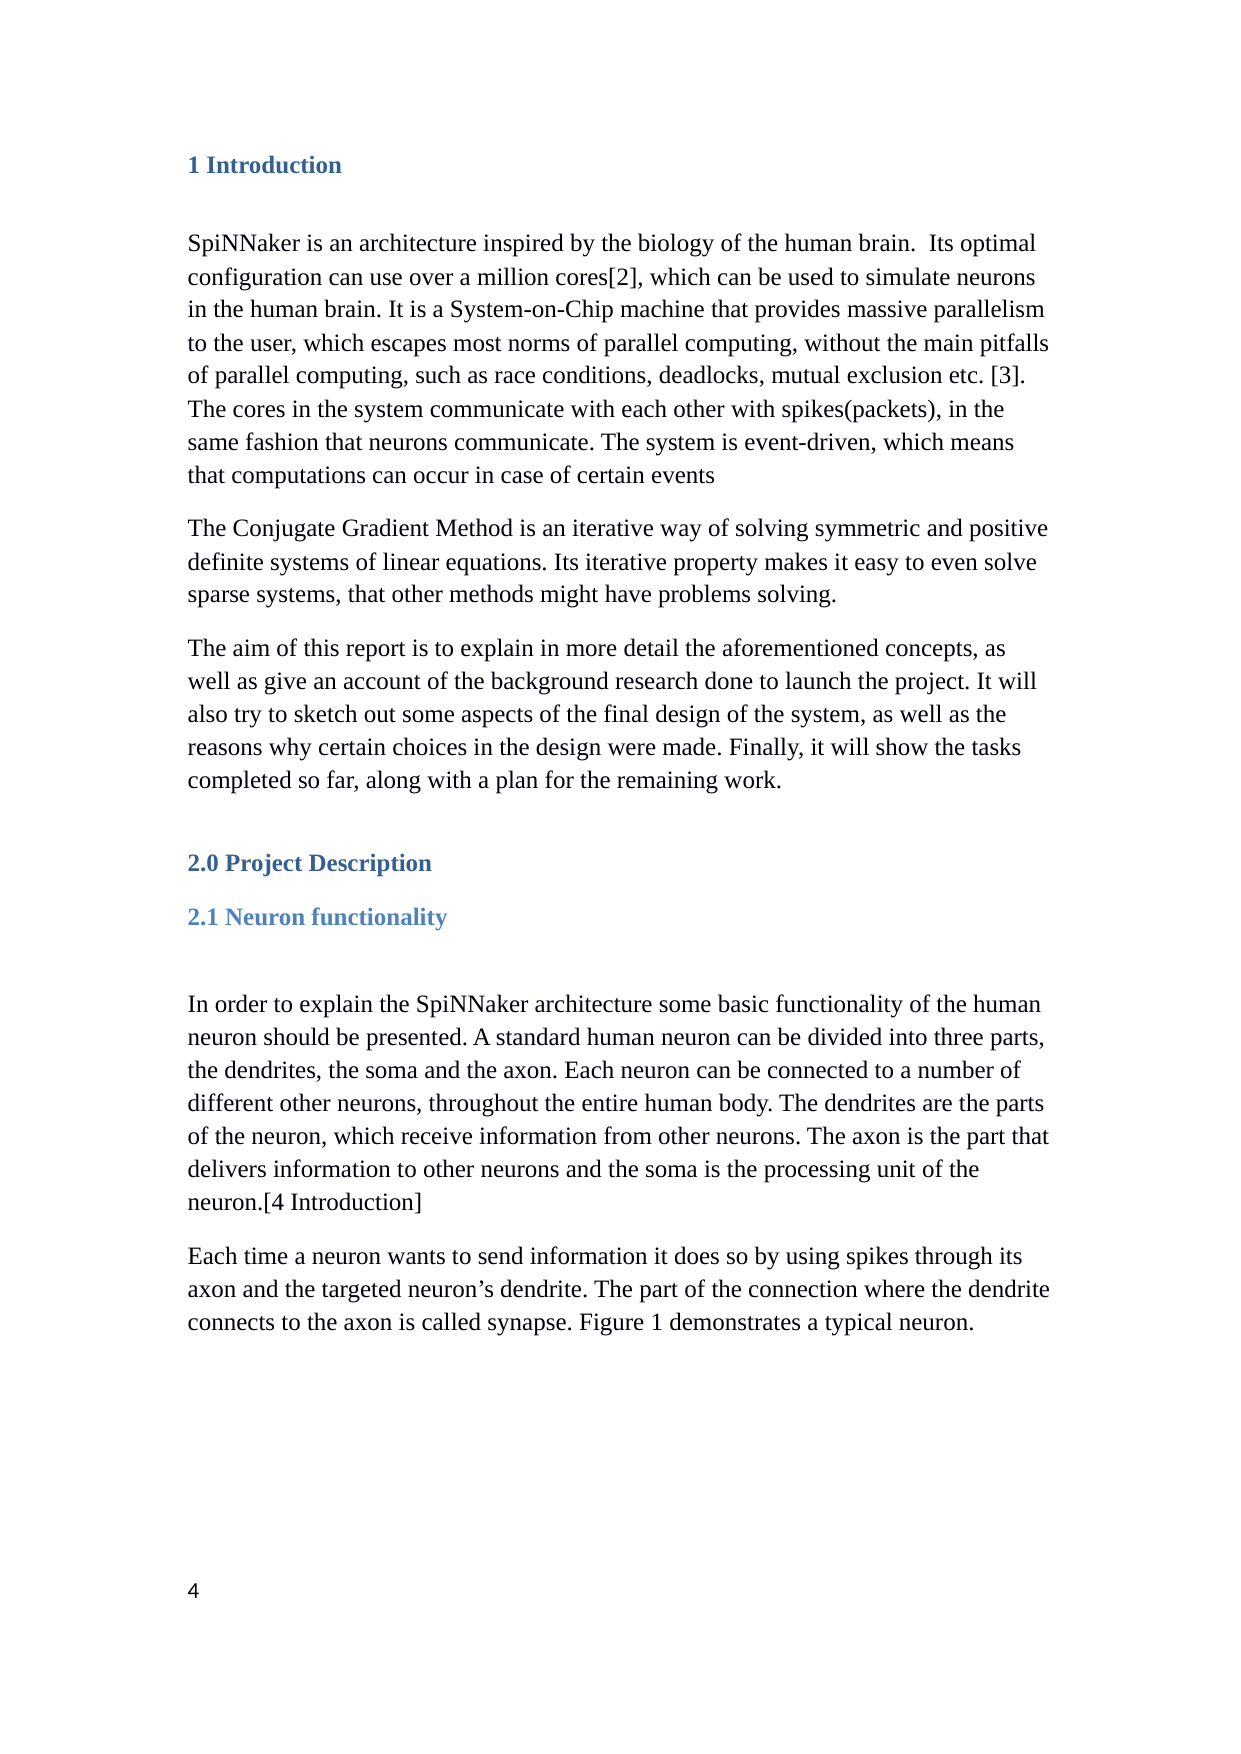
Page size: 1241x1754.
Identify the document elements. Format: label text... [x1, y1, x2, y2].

text The Conjugate Gradient Method is an iterative way of solving symmetric and positive definite systems of linear equations. Its iterative property makes it easy to even solve sparse systems, that other methods might have problems solving. [187, 513, 1053, 608]
subtitle 1 Introduction [187, 150, 1053, 179]
subtitle 2.0 Project Description [187, 848, 1053, 877]
text In order to explain the SpiNNaker architecture some basic functionality of the human neuron should be presented. A standard human neuron can be divided into three parts, the dendrites, the soma and the axon. Each neuron can be connected to a number of different other neurons, throughout the entire human body. The dendrites are the parts of the neuron, which receive information from other neurons. The axon is the part that delivers information to other neurons and the soma is the processing unit of the neuron.[4 Introduction] [187, 989, 1053, 1216]
text SpiNNaker is an architecture inspired by the biology of the human brain. Its optimal configuration can use over a million cores[2], which can be used to simulate neurons in the human brain. It is a System-on-Chip machine that provides massive parallelism to the user, which escapes most norms of parallel computing, without the main pitfalls of parallel computing, such as race conditions, deadlocks, mutual exclusion etc. [3]. The cores in the system communicate with each other with spikes(packets), in the same fashion that neurons communicate. The system is event-driven, which means that computations can occur in case of certain events [187, 228, 1053, 488]
text Each time a neuron wants to send information it does so by using spikes through its axon and the targeted neuron’s dendrite. The part of the connection where the dendrite connects to the axon is called synapse. Figure 1 demonstrates a typical neuron. [187, 1241, 1053, 1336]
subtitle 2.1 Neuron functionality [187, 902, 1053, 931]
text The aim of this report is to explain in more detail the aforementioned concepts, as well as give an account of the background research done to launch the project. It will also try to sketch out some aspects of the final design of the system, as well as the reasons why certain choices in the design were made. Finally, it will show the tasks completed so far, along with a plan for the remaining work. [187, 633, 1053, 794]
